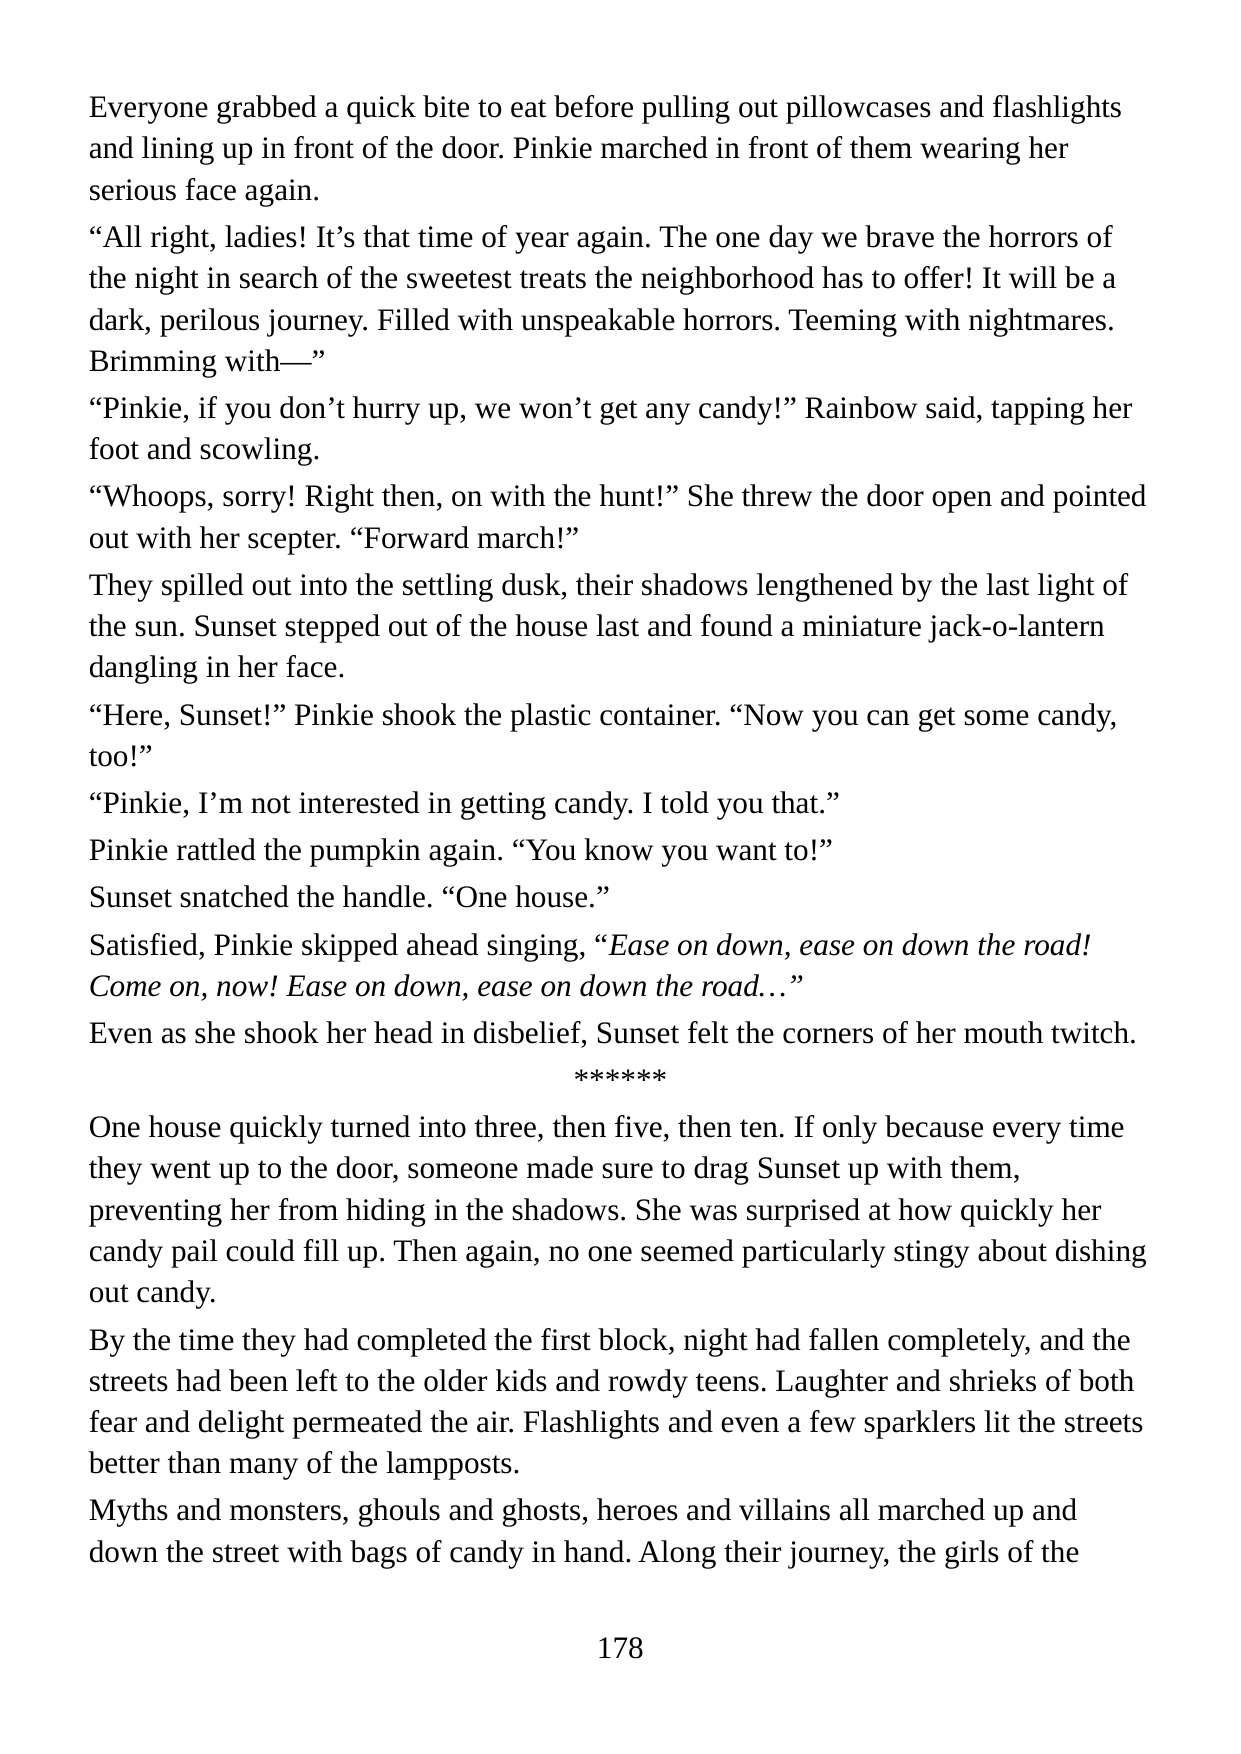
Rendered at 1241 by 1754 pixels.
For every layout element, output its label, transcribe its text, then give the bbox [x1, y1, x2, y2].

text By the time they had completed the first block, night had fallen completely, and the streets had been left to the older kids and rowdy teens. Laughter and shrieks of both fear and delight permeated the air. Flashlights and even a few sparklers lit the streets better than many of the lampposts. [88, 1321, 1152, 1480]
text Satisfied, Pinkie skipped ahead singing, “Ease on down, ease on down the road! Come on, now! Ease on down, ease on down the road…” [88, 926, 1152, 1003]
text Pinkie rattled the pumpkin again. “You know you want to!” [88, 831, 1152, 867]
text “Here, Sunset!” Pinkie shook the plastic container. “Now you can get some candy, too!” [88, 696, 1152, 773]
text “Pinkie, I’m not interested in getting candy. I told you that.” [88, 784, 1152, 820]
text One house quickly turned into three, then five, then ten. If only because every time they went up to the door, someone made sure to drag Sunset up with them, preventing her from hiding in the shadows. She was surprised at how quickly her candy pail could fill up. Then again, no one seemed particularly stingy about dishing out candy. [88, 1108, 1152, 1309]
text They spilled out into the settling dusk, their shadows lengthened by the last light of the sun. Sunset stepped out of the house last and found a miniature jack-o-lantern dangling in her face. [88, 566, 1152, 684]
text Myths and monsters, ghouls and ghosts, heroes and villains all marched up and down the street with bags of candy in hand. Along their journey, the girls of the [88, 1492, 1152, 1569]
text Everyone grabbed a quick bite to eat before pulling out pillowcases and flashlights and lining up in front of the door. Pinkie marched in front of them wearing her serious face again. [88, 88, 1152, 207]
text Even as she shook her head in disbelief, Sunset felt the corners of her mouth twitch. [88, 1014, 1152, 1050]
text “Whoops, sorry! Right then, on with the hunt!” She threw the door open and pointed out with her scepter. “Forward march!” [88, 478, 1152, 555]
text Sunset snatched the handle. “One house.” [88, 878, 1152, 914]
text ****** [88, 1061, 1152, 1097]
text “All right, ladies! It’s that time of year again. The one day we brave the horrors of the night in search of the sweetest treats the neighborhood has to offer! It will be a dark, perilous journey. Filled with unspeakable horrors. Teeming with nightmares. Brimming with—” [88, 218, 1152, 378]
text “Pinkie, if you don’t hurry up, we won’t get any candy!” Rainbow said, tapping her foot and scowling. [88, 389, 1152, 466]
